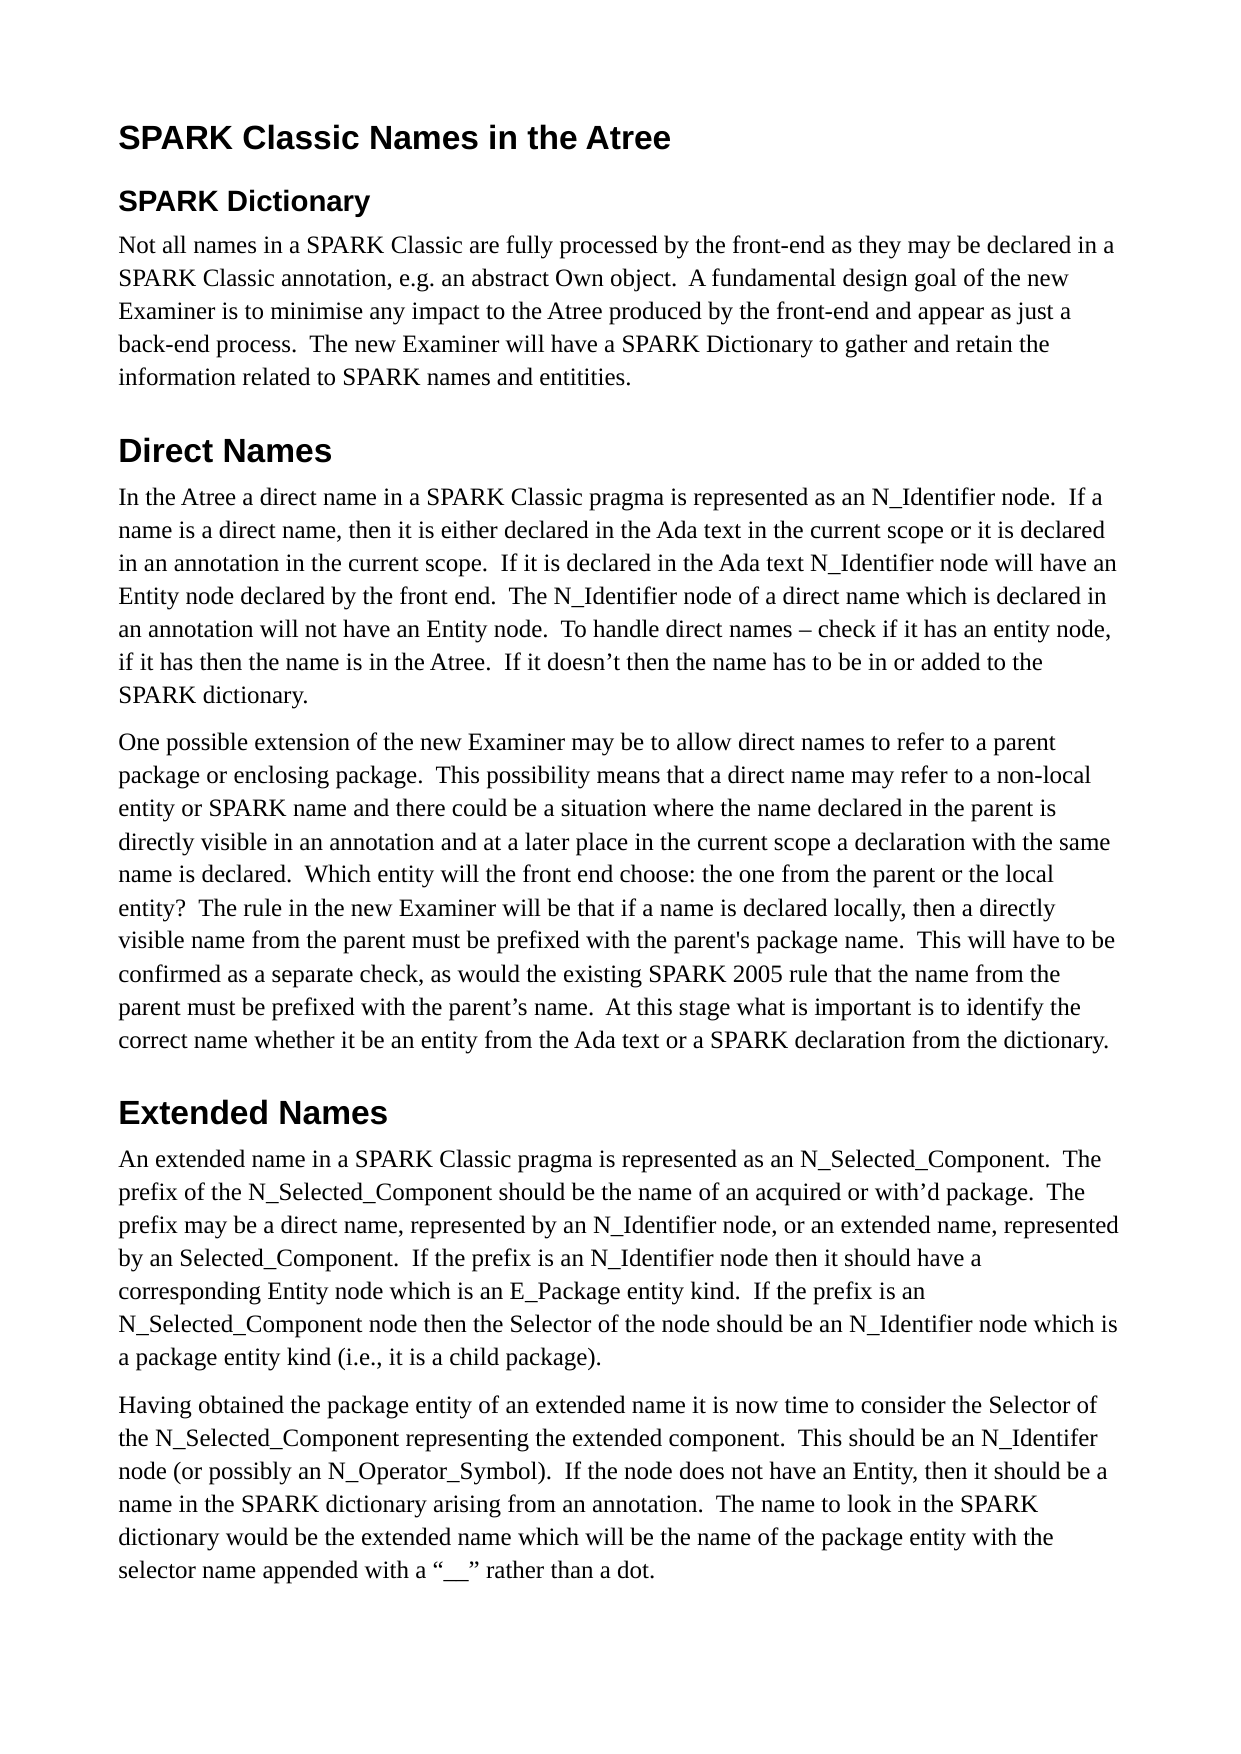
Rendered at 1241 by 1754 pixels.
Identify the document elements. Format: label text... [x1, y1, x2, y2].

subtitle Direct Names [118, 431, 1122, 469]
text Not all names in a SPARK Classic are fully processed by the front-end as they may be declared in a SPARK Classic annotation, e.g. an abstract Own object. A fundamental design goal of the new Examiner is to minimise any impact to the Atree produced by the front-end and appear as just a back-end process. The new Examiner will have a SPARK Dictionary to gather and retain the information related to SPARK names and entitities. [118, 230, 1122, 391]
text Having obtained the package entity of an extended name it is now time to consider the Selector of the N_Selected_Component representing the extended component. This should be an N_Identifer node (or possibly an N_Operator_Symbol). If the node does not have an Entity, then it should be a name in the SPARK dictionary arising from an annotation. The name to look in the SPARK dictionary would be the extended name which will be the name of the package entity with the selector name appended with a “__” rather than a dot. [118, 1390, 1122, 1584]
subtitle Extended Names [118, 1093, 1122, 1132]
text One possible extension of the new Examiner may be to allow direct names to refer to a parent package or enclosing package. This possibility means that a direct name may refer to a non-local entity or SPARK name and there could be a situation where the name declared in the parent is directly visible in an annotation and at a later place in the current scope a declaration with the same name is declared. Which entity will the front end choose: the one from the parent or the local entity? The rule in the new Examiner will be that if a name is declared locally, then a directly visible name from the parent must be prefixed with the parent's package name. This will have to be confirmed as a separate check, as would the existing SPARK 2005 rule that the name from the parent must be prefixed with the parent’s name. At this stage what is important is to identify the correct name whether it be an entity from the Ada text or a SPARK declaration from the dictionary. [118, 727, 1122, 1053]
subtitle SPARK Classic Names in the Atree [118, 118, 1122, 157]
text In the Atree a direct name in a SPARK Classic pragma is represented as an N_Identifier node. If a name is a direct name, then it is either declared in the Ada text in the current scope or it is declared in an annotation in the current scope. If it is declared in the Ada text N_Identifier node will have an Entity node declared by the front end. The N_Identifier node of a direct name which is declared in an annotation will not have an Entity node. To handle direct names – check if it has an entity node, if it has then the name is in the Atree. If it doesn’t then the name has to be in or added to the SPARK dictionary. [118, 482, 1122, 709]
subtitle SPARK Dictionary [118, 184, 1122, 218]
text An extended name in a SPARK Classic pragma is represented as an N_Selected_Component. The prefix of the N_Selected_Component should be the name of an acquired or with’d package. The prefix may be a direct name, represented by an N_Identifier node, or an extended name, represented by an Selected_Component. If the prefix is an N_Identifier node then it should have a corresponding Entity node which is an E_Package entity kind. If the prefix is an N_Selected_Component node then the Selector of the node should be an N_Identifier node which is a package entity kind (i.e., it is a child package). [118, 1144, 1122, 1371]
